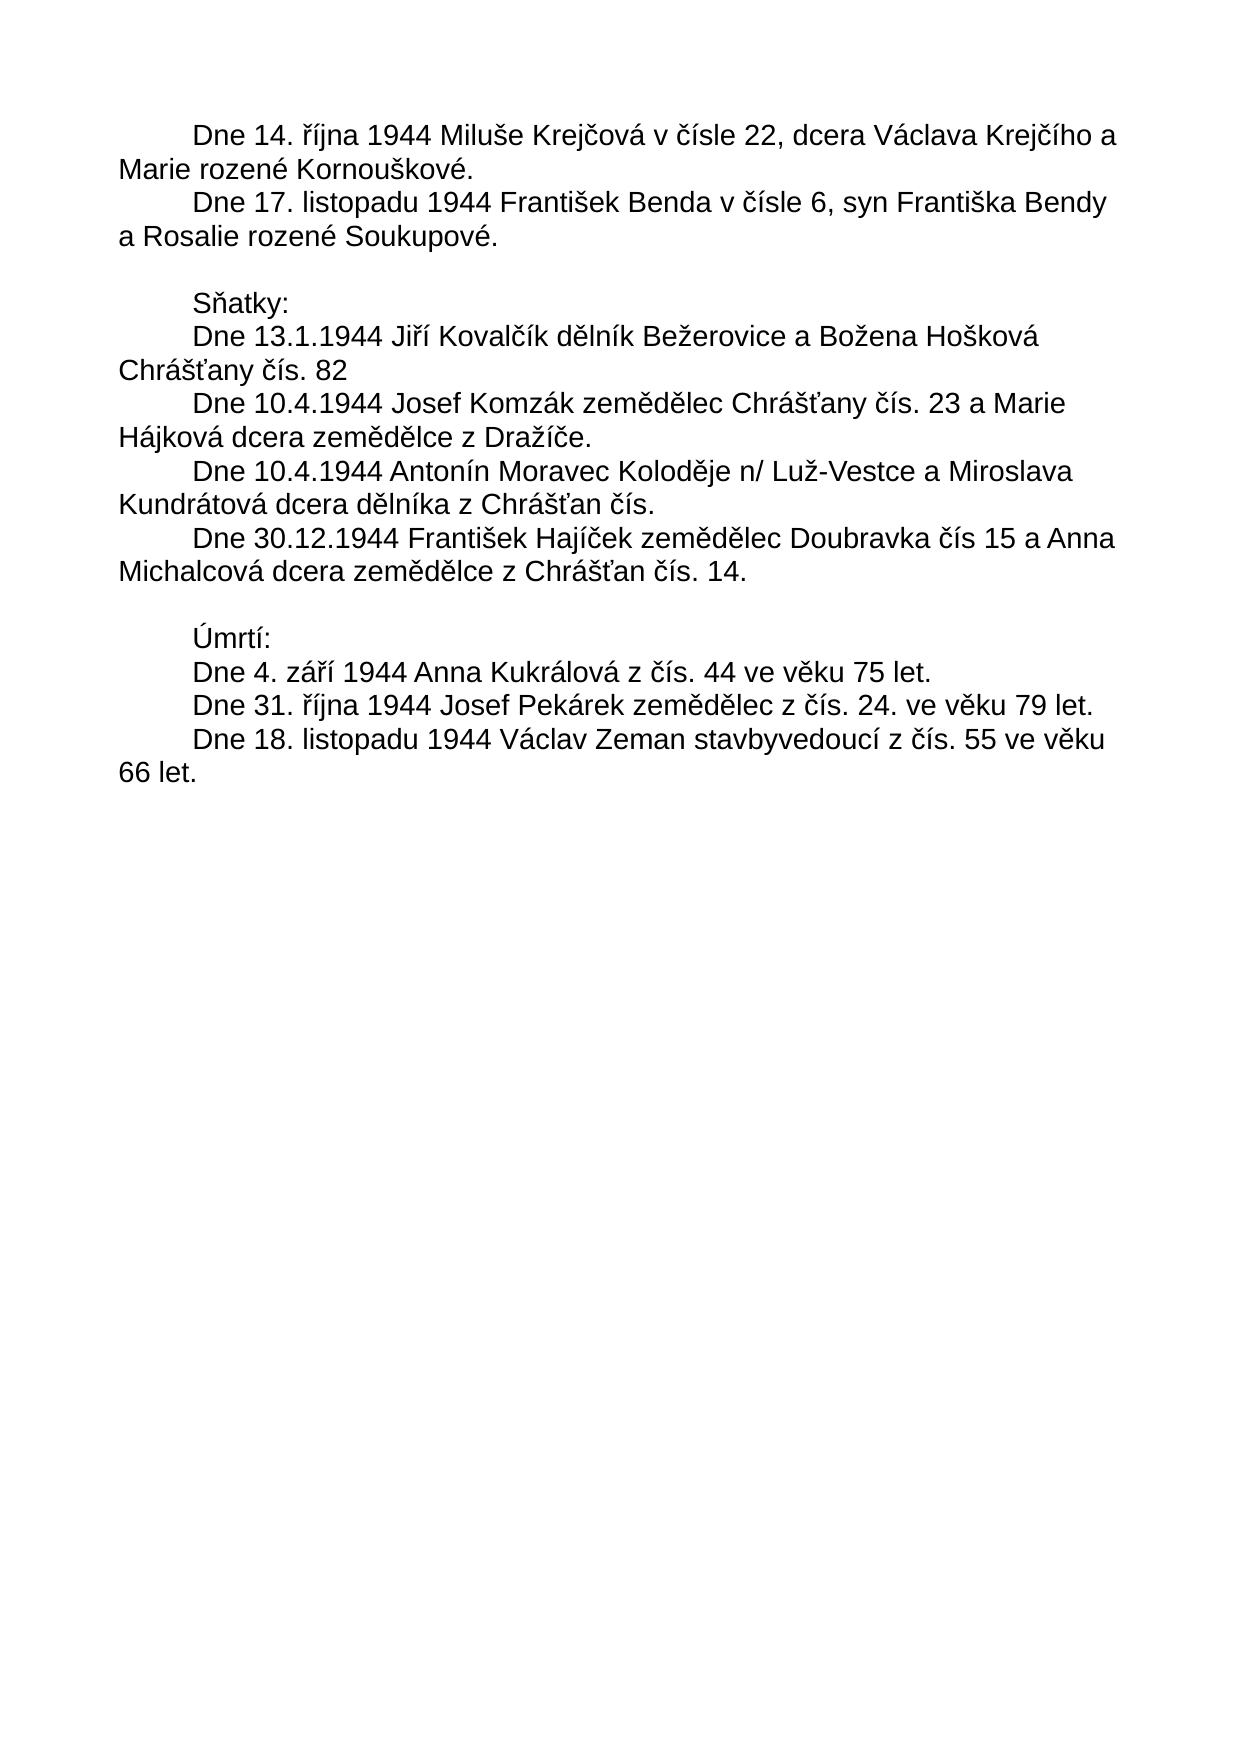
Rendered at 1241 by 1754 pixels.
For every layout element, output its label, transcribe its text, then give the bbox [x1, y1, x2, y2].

text Dne 10.4.1944 Josef Komzák zemědělec Chrášťany čís. 23 a Marie Hájková dcera zemědělce z Dražíče. [118, 386, 1122, 453]
text Dne 10.4.1944 Antonín Moravec Koloděje n/ Luž-Vestce a Miroslava Kundrátová dcera dělníka z Chrášťan čís. [118, 453, 1122, 521]
text Dne 31. října 1944 Josef Pekárek zemědělec z čís. 24. ve věku 79 let. [118, 688, 1122, 722]
text Úmrtí: [118, 621, 1122, 655]
text Sňatky: [118, 286, 1122, 319]
text Dne 14. října 1944 Miluše Krejčová v čísle 22, dcera Václava Krejčího a Marie rozené Kornouškové. [118, 118, 1122, 185]
text Dne 13.1.1944 Jiří Kovalčík dělník Bežerovice a Božena Hošková Chrášťany čís. 82 [118, 319, 1122, 386]
text Dne 4. září 1944 Anna Kukrálová z čís. 44 ve věku 75 let. [118, 655, 1122, 688]
text Dne 17. listopadu 1944 František Benda v čísle 6, syn Františka Bendy a Rosalie rozené Soukupové. [118, 185, 1122, 252]
text Dne 18. listopadu 1944 Václav Zeman stavbyvedoucí z čís. 55 ve věku 66 let. [118, 722, 1122, 789]
text Dne 30.12.1944 František Hajíček zemědělec Doubravka čís 15 a Anna Michalcová dcera zemědělce z Chrášťan čís. 14. [118, 521, 1122, 588]
